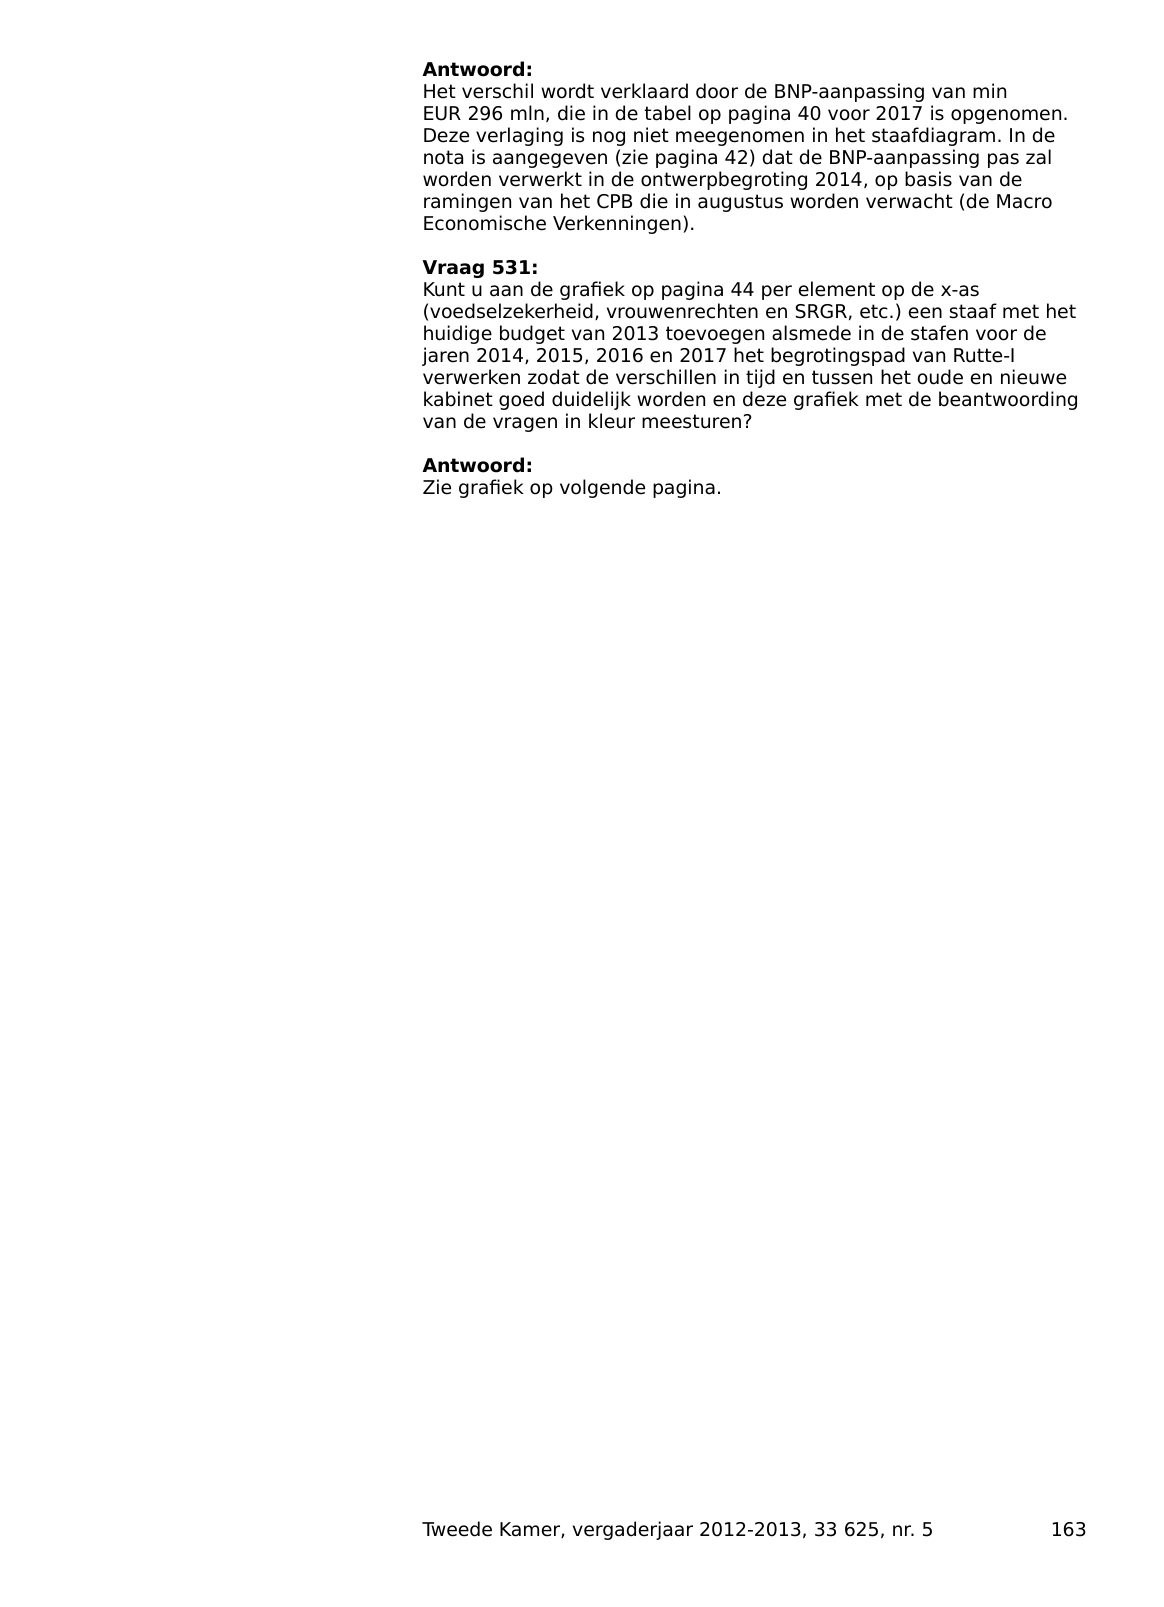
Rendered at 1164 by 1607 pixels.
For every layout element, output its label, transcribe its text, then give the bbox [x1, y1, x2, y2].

text Vraag 531: [422, 257, 1087, 279]
text Antwoord: [422, 59, 1087, 81]
text Antwoord: [422, 455, 1087, 477]
text Zie grafiek op volgende pagina. [422, 477, 1087, 499]
text Kunt u aan de grafiek op pagina 44 per element op de x-as (voedselzekerheid, vrouwenrechten en SRGR, etc.) een staaf met het huidige budget van 2013 toevoegen alsmede in de stafen voor de jaren 2014, 2015, 2016 en 2017 het begrotingspad van Rutte-I verwerken zodat de verschillen in tijd en tussen het oude en nieuwe kabinet goed duidelijk worden en deze grafiek met de beantwoording van de vragen in kleur meesturen? [422, 279, 1087, 433]
text Het verschil wordt verklaard door de BNP-aanpassing van min EUR 296 mln, die in de tabel op pagina 40 voor 2017 is opgenomen. Deze verlaging is nog niet meegenomen in het staafdiagram. In de nota is aangegeven (zie pagina 42) dat de BNP-aanpassing pas zal worden verwerkt in de ontwerpbegroting 2014, op basis van de ramingen van het CPB die in augustus worden verwacht (de Macro Economische Verkenningen). [422, 81, 1087, 235]
